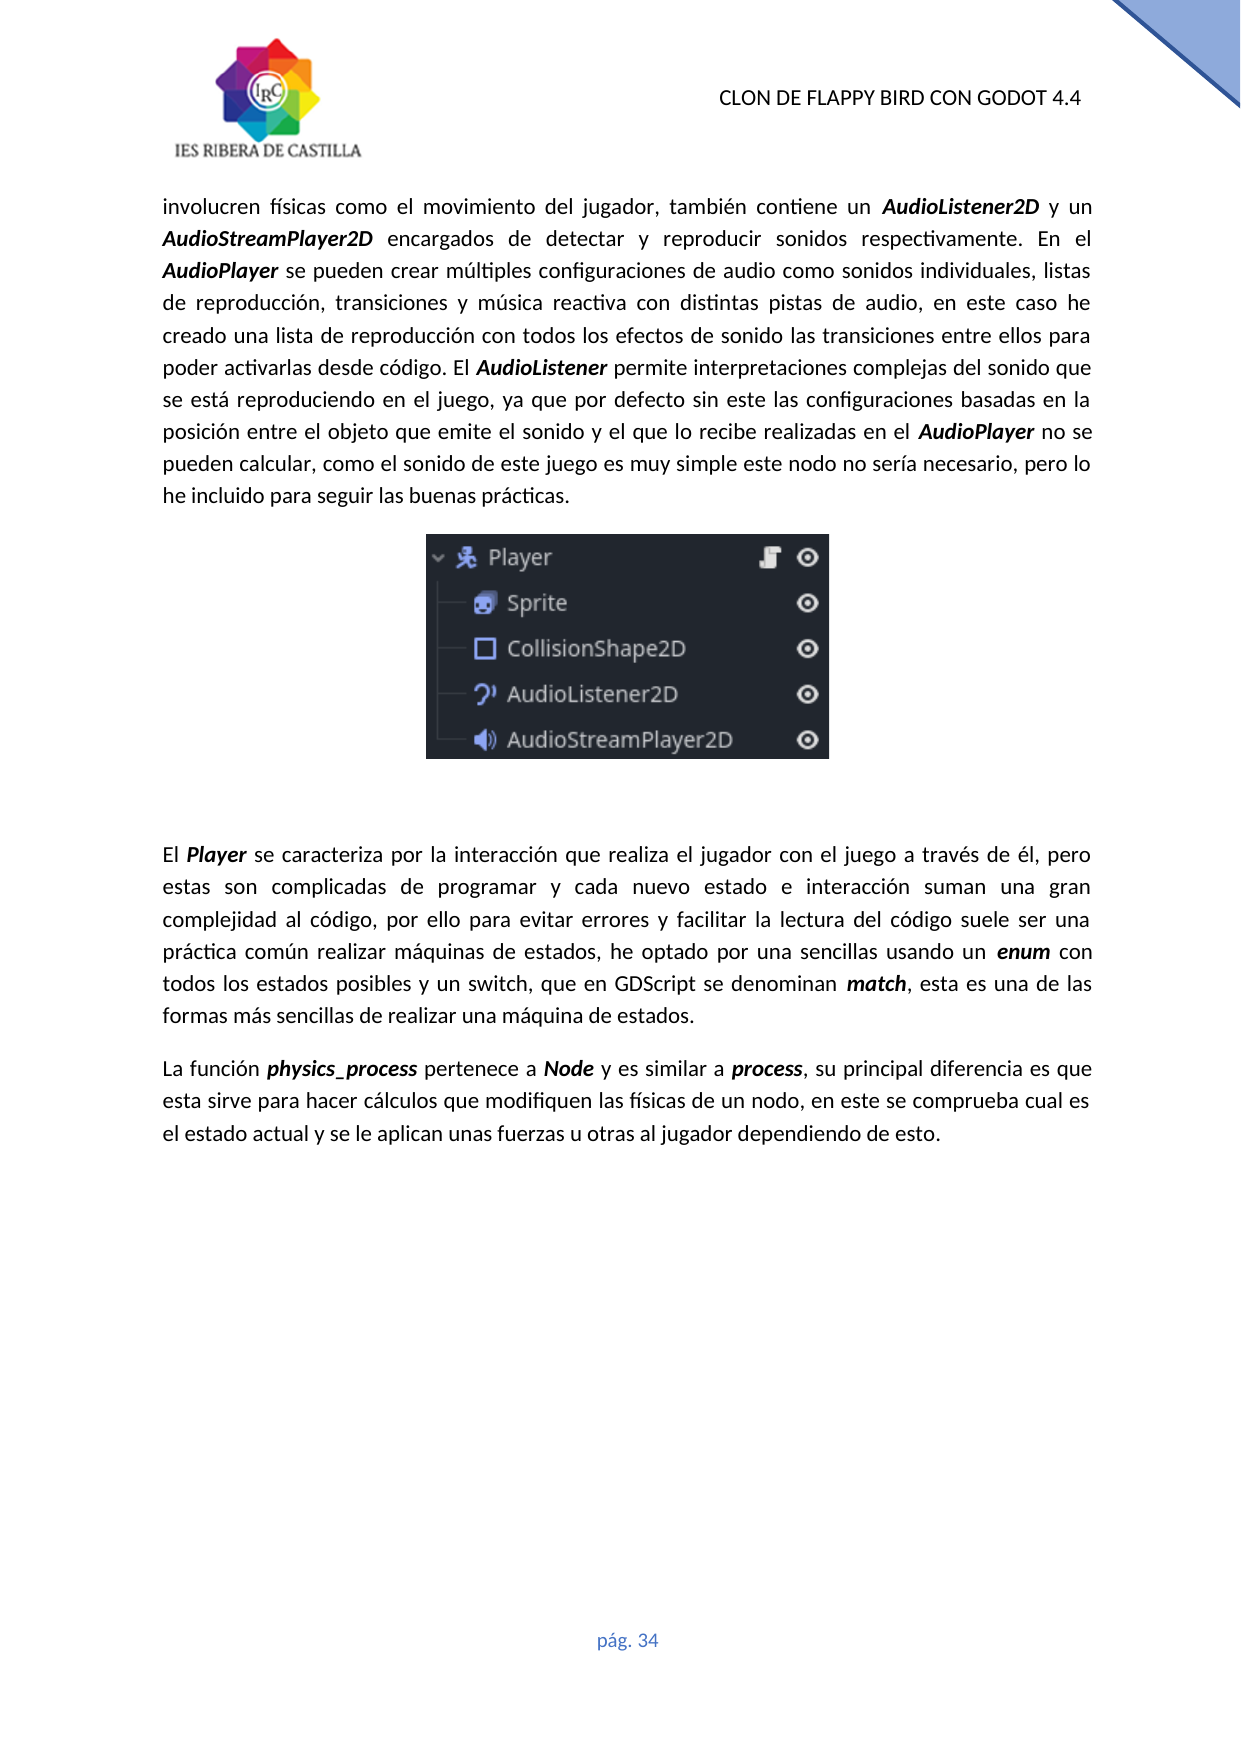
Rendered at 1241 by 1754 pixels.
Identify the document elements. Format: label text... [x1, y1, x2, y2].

picture [426, 534, 830, 759]
text La función physics_process pertenece a Node y es similar a process, su principal diferencia es que esta sirve para hacer cálculos que modifiquen las físicas de un nodo, en este se comprueba cual es el estado actual y se le aplican unas fuerzas u otras al jugador dependiendo de esto. [162, 1054, 1093, 1147]
picture [173, 29, 366, 164]
text El Player se caracteriza por la interacción que realiza el jugador con el juego a través de él, pero estas son complicadas de programar y cada nuevo estado e interacción suman una gran complejidad al código, por ello para evitar errores y facilitar la lectura del código suele ser una práctica común realizar máquinas de estados, he optado por una sencillas usando un enum con todos los estados posibles y un switch, que en GDScript se denominan match, esta es una de las formas más sencillas de realizar una máquina de estados. [162, 840, 1093, 1029]
text involucren físicas como el movimiento del jugador, también contiene un AudioListener2D y un AudioStreamPlayer2D encargados de detectar y reproducir sonidos respectivamente. En el AudioPlayer se pueden crear múltiples configuraciones de audio como sonidos individuales, listas de reproducción, transiciones y música reactiva con distintas pistas de audio, en este caso he creado una lista de reproducción con todos los efectos de sonido las transiciones entre ellos para poder activarlas desde código. El AudioListener permite interpretaciones complejas del sonido que se está reproduciendo en el juego, ya que por defecto sin este las configuraciones basadas en la posición entre el objeto que emite el sonido y el que lo recibe realizadas en el AudioPlayer no se pueden calcular, como el sonido de este juego es muy simple este nodo no sería necesario, pero lo he incluido para seguir las buenas prácticas. [162, 192, 1093, 510]
